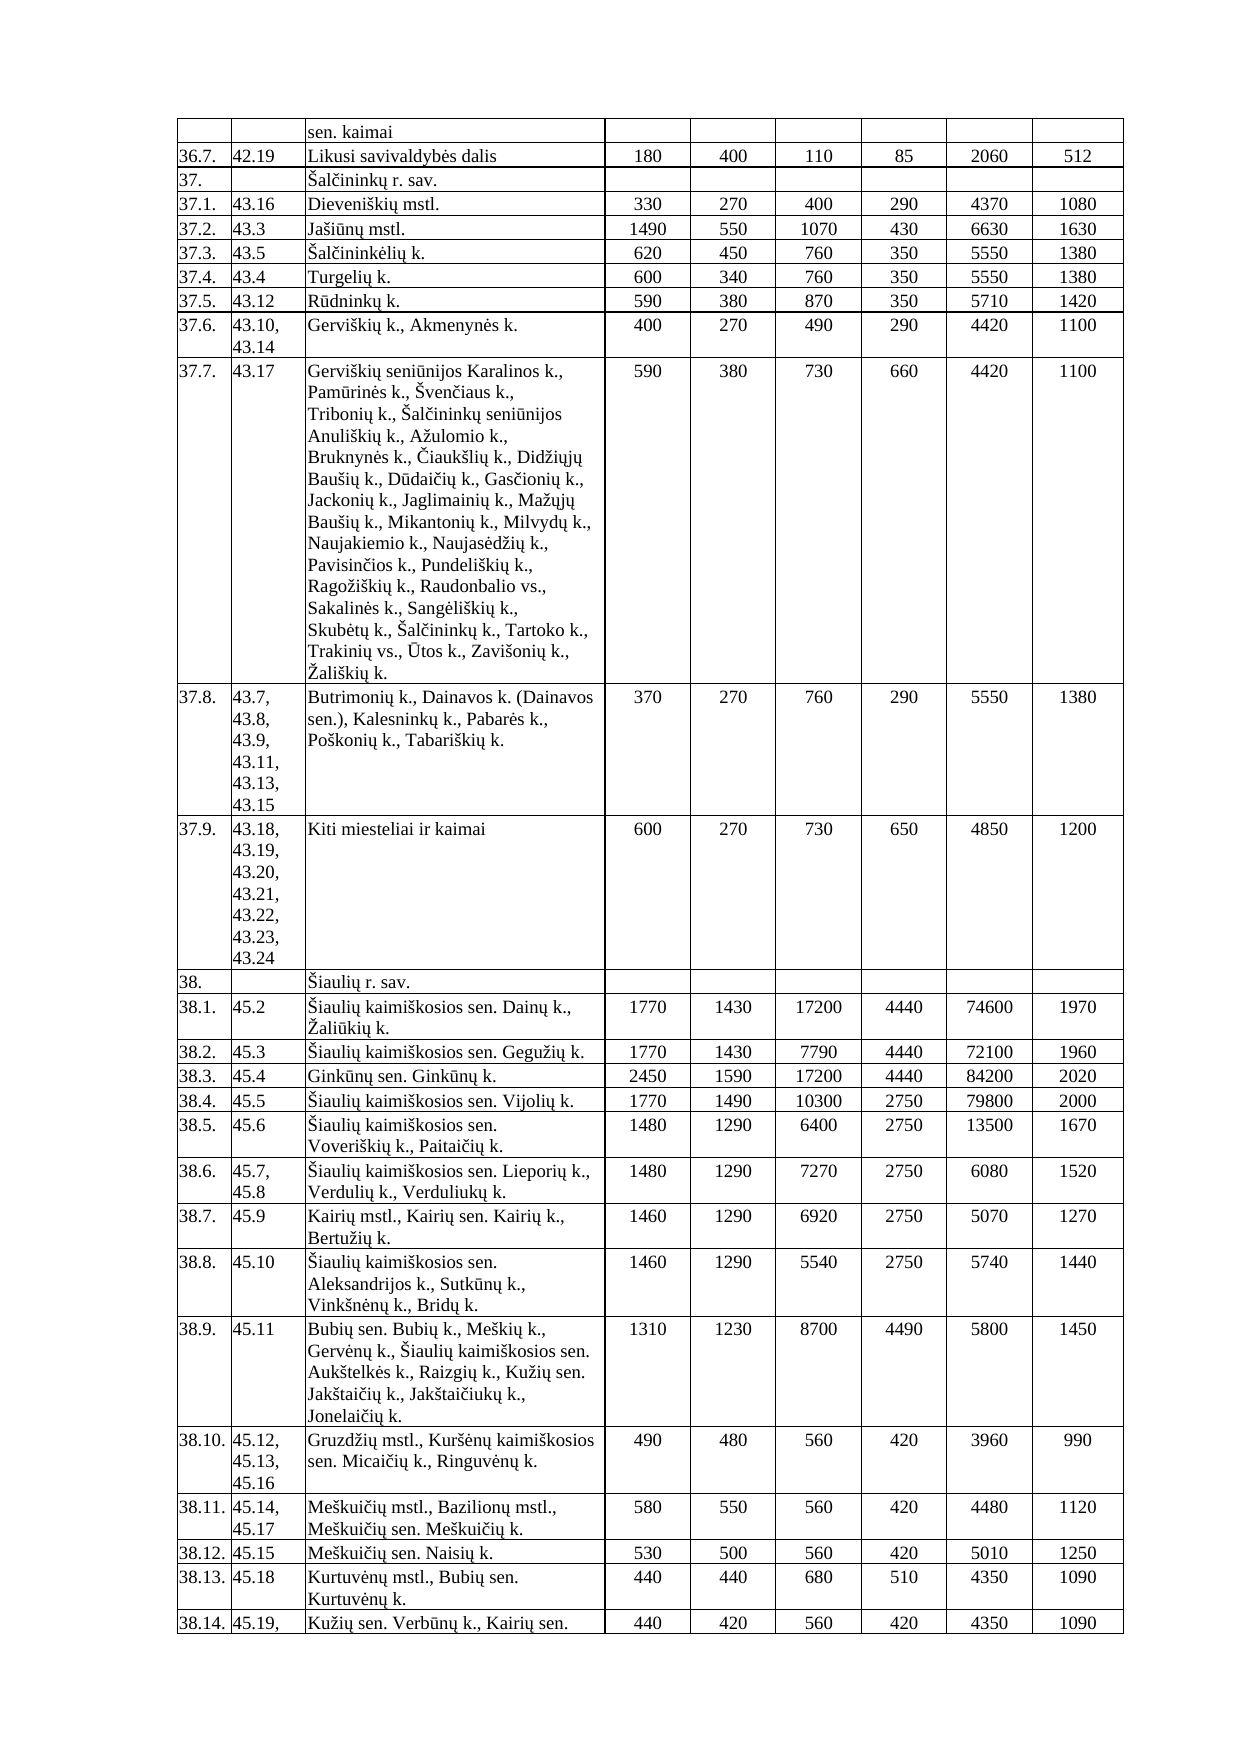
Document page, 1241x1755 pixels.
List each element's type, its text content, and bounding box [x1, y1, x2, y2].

table_cell 480 [691, 1427, 775, 1493]
table_cell [691, 168, 775, 191]
table_cell 1480 [606, 1158, 690, 1203]
table_cell 1380 [1033, 684, 1123, 815]
table_cell [1033, 168, 1123, 191]
table_cell 37.7. [178, 358, 231, 683]
table_cell 760 [776, 264, 861, 287]
table_cell Turgelių k. [306, 264, 604, 287]
table_cell 550 [691, 216, 775, 239]
table_cell 84200 [947, 1064, 1032, 1087]
table_cell 37.9. [178, 816, 231, 969]
table_cell 990 [1033, 1427, 1123, 1493]
table_cell 43.17 [232, 358, 305, 683]
table_cell 330 [606, 192, 690, 215]
table_cell 5800 [947, 1317, 1032, 1426]
table_cell 1100 [1033, 313, 1123, 357]
table_cell 590 [606, 288, 690, 311]
table_cell 400 [606, 313, 690, 357]
table_cell 5540 [776, 1249, 861, 1316]
table_cell 37.2. [178, 216, 231, 239]
table_cell 1090 [1033, 1610, 1123, 1633]
table_cell Butrimonių k., Dainavos k. (Dainavos sen.), Kalesninkų k., Pabarės k., Poškonių k., Tabariškių k. [306, 684, 604, 815]
table_cell 380 [691, 288, 775, 311]
table_cell 1480 [606, 1112, 690, 1157]
table_cell 560 [776, 1494, 861, 1539]
table_cell 38.8. [178, 1249, 231, 1316]
table_cell 2060 [947, 143, 1032, 166]
table_cell 8700 [776, 1317, 861, 1426]
table_cell 45.10 [232, 1249, 305, 1316]
table_cell 1970 [1033, 994, 1123, 1039]
table_cell 38.12. [178, 1540, 231, 1563]
table_cell 420 [862, 1427, 946, 1493]
table_cell 1490 [691, 1088, 775, 1111]
table_cell 37.1. [178, 192, 231, 215]
table_cell 730 [776, 358, 861, 683]
table_cell 4350 [947, 1610, 1032, 1633]
table_cell 4850 [947, 816, 1032, 969]
table_cell 110 [776, 143, 861, 166]
table_cell 1440 [1033, 1249, 1123, 1316]
table_cell 1770 [606, 994, 690, 1039]
table_cell 6080 [947, 1158, 1032, 1203]
table_cell [862, 119, 946, 142]
table_cell 6400 [776, 1112, 861, 1157]
table_cell 4440 [862, 1064, 946, 1087]
table_cell 7270 [776, 1158, 861, 1203]
table_cell 2750 [862, 1158, 946, 1203]
table_cell [947, 168, 1032, 191]
table_cell 1460 [606, 1204, 690, 1248]
table_cell 350 [862, 264, 946, 287]
table_cell 1080 [1033, 192, 1123, 215]
table_cell 72100 [947, 1040, 1032, 1063]
table_cell 6920 [776, 1204, 861, 1248]
table_cell 45.5 [232, 1088, 305, 1111]
table_cell 43.10, 43.14 [232, 313, 305, 357]
table_cell 38.7. [178, 1204, 231, 1248]
table_cell 5010 [947, 1540, 1032, 1563]
table_cell 79800 [947, 1088, 1032, 1111]
table_cell 37. [178, 168, 231, 191]
table_cell 36.7. [178, 143, 231, 166]
table_cell Gerviškių seniūnijos Karalinos k., Pamūrinės k., Švenčiaus k., Tribonių k., Šalčininkų seniūnijos Anuliškių k., Ažulomio k., Bruknynės k., Čiaukšlių k., Didžiųjų Baušių k., Dūdaičių k., Gasčionių k., Jackonių k., Jaglimainių k., Mažųjų Baušių k., Mikantonių k., Milvydų k., Naujakiemio k., Naujasėdžių k., Pavisinčios k., Pundeliškių k., Ragožiškių k., Raudonbalio vs., Sakalinės k., Sangėliškių k., Skubėtų k., Šalčininkų k., Tartoko k., Trakinių vs., Ūtos k., Zavišonių k., Žališkių k. [306, 358, 604, 683]
table_cell 350 [862, 288, 946, 311]
table_cell 620 [606, 240, 690, 263]
table_cell Šalčininkų r. sav. [306, 168, 604, 191]
table_cell 42.19 [232, 143, 305, 166]
table_cell 760 [776, 684, 861, 815]
table_cell 1770 [606, 1088, 690, 1111]
table_cell Bubių sen. Bubių k., Meškių k., Gervėnų k., Šiaulių kaimiškosios sen. Aukštelkės k., Raizgių k., Kužių sen. Jakštaičių k., Jakštaičiukų k., Jonelaičių k. [306, 1317, 604, 1426]
table_cell 290 [862, 684, 946, 815]
table_cell 45.12, 45.13, 45.16 [232, 1427, 305, 1493]
table_cell 590 [606, 358, 690, 683]
table_cell 38.2. [178, 1040, 231, 1063]
table_cell 38.13. [178, 1564, 231, 1609]
table_cell 2750 [862, 1088, 946, 1111]
table_cell Šalčininkėlių k. [306, 240, 604, 263]
table_cell 490 [606, 1427, 690, 1493]
table_cell [232, 119, 305, 142]
table_cell Gerviškių k., Akmenynės k. [306, 313, 604, 357]
table_cell [232, 970, 305, 993]
table_cell [1033, 119, 1123, 142]
table_cell 400 [776, 192, 861, 215]
table_cell 440 [606, 1564, 690, 1609]
table_cell 45.11 [232, 1317, 305, 1426]
table_cell 37.5. [178, 288, 231, 311]
table_cell [691, 119, 775, 142]
table_cell 870 [776, 288, 861, 311]
table_cell 1380 [1033, 240, 1123, 263]
table_cell 2020 [1033, 1064, 1123, 1087]
table_cell Gruzdžių mstl., Kuršėnų kaimiškosios sen. Micaičių k., Ringuvėnų k. [306, 1427, 604, 1493]
table_cell 730 [776, 816, 861, 969]
table_cell 600 [606, 816, 690, 969]
table_cell 1120 [1033, 1494, 1123, 1539]
table_cell [947, 119, 1032, 142]
table_cell Likusi savivaldybės dalis [306, 143, 604, 166]
table_cell 1430 [691, 994, 775, 1039]
table_cell 5550 [947, 240, 1032, 263]
table_cell 43.5 [232, 240, 305, 263]
table_cell 490 [776, 313, 861, 357]
table_cell 270 [691, 684, 775, 815]
table_cell 4440 [862, 994, 946, 1039]
table_cell 38.4. [178, 1088, 231, 1111]
table_cell 1200 [1033, 816, 1123, 969]
table_cell 5740 [947, 1249, 1032, 1316]
table_cell 510 [862, 1564, 946, 1609]
table_cell 43.4 [232, 264, 305, 287]
table_cell 13500 [947, 1112, 1032, 1157]
table_cell 5550 [947, 684, 1032, 815]
table_cell 1770 [606, 1040, 690, 1063]
table_cell Kiti miesteliai ir kaimai [306, 816, 604, 969]
table_cell 420 [862, 1494, 946, 1539]
table_cell 1290 [691, 1204, 775, 1248]
table_cell 38.5. [178, 1112, 231, 1157]
table_cell [606, 168, 690, 191]
table_cell 680 [776, 1564, 861, 1609]
table_cell 85 [862, 143, 946, 166]
table_cell 1460 [606, 1249, 690, 1316]
table_cell 17200 [776, 994, 861, 1039]
table_cell 1430 [691, 1040, 775, 1063]
table_cell 37.3. [178, 240, 231, 263]
table_cell Rūdninkų k. [306, 288, 604, 311]
table_cell 38.14. [178, 1610, 231, 1633]
table_cell 1630 [1033, 216, 1123, 239]
table_cell 1310 [606, 1317, 690, 1426]
table_cell 38. [178, 970, 231, 993]
table_cell 45.2 [232, 994, 305, 1039]
table_cell Šiaulių kaimiškosios sen. Vijolių k. [306, 1088, 604, 1111]
table_cell 380 [691, 358, 775, 683]
table_cell 1250 [1033, 1540, 1123, 1563]
table_cell 290 [862, 313, 946, 357]
table_cell Dieveniškių mstl. [306, 192, 604, 215]
table_cell 3960 [947, 1427, 1032, 1493]
table_cell 500 [691, 1540, 775, 1563]
table_cell 4370 [947, 192, 1032, 215]
table_cell [776, 168, 861, 191]
table_cell 45.19, [232, 1610, 305, 1633]
table_cell 560 [776, 1540, 861, 1563]
table_cell 550 [691, 1494, 775, 1539]
table_cell 38.11. [178, 1494, 231, 1539]
table_cell 420 [862, 1610, 946, 1633]
table_cell 43.3 [232, 216, 305, 239]
table_cell 45.15 [232, 1540, 305, 1563]
table_cell 5550 [947, 264, 1032, 287]
table_cell 660 [862, 358, 946, 683]
table_cell 4420 [947, 358, 1032, 683]
table_cell 760 [776, 240, 861, 263]
table_cell [862, 168, 946, 191]
table_cell 580 [606, 1494, 690, 1539]
table_cell 1490 [606, 216, 690, 239]
table_cell 1420 [1033, 288, 1123, 311]
table_cell 1090 [1033, 1564, 1123, 1609]
table_cell 440 [691, 1564, 775, 1609]
table_cell 2000 [1033, 1088, 1123, 1111]
table_cell 340 [691, 264, 775, 287]
table_cell 180 [606, 143, 690, 166]
table_cell Šiaulių kaimiškosios sen. Gegužių k. [306, 1040, 604, 1063]
table_cell [232, 168, 305, 191]
table_cell Meškuičių mstl., Bazilionų mstl., Meškuičių sen. Meškuičių k. [306, 1494, 604, 1539]
table_cell 1290 [691, 1158, 775, 1203]
table_cell 43.16 [232, 192, 305, 215]
table_cell 38.10. [178, 1427, 231, 1493]
table_cell 1450 [1033, 1317, 1123, 1426]
table_cell 5710 [947, 288, 1032, 311]
table_cell 1230 [691, 1317, 775, 1426]
table_cell Kužių sen. Verbūnų k., Kairių sen. [306, 1610, 604, 1633]
table_cell 600 [606, 264, 690, 287]
table_cell [178, 119, 231, 142]
table_cell Kairių mstl., Kairių sen. Kairių k., Bertužių k. [306, 1204, 604, 1248]
table_cell [776, 970, 861, 993]
table_cell 290 [862, 192, 946, 215]
table_cell Meškuičių sen. Naisių k. [306, 1540, 604, 1563]
table_cell Kurtuvėnų mstl., Bubių sen. Kurtuvėnų k. [306, 1564, 604, 1609]
table_cell 43.18, 43.19, 43.20, 43.21, 43.22, 43.23, 43.24 [232, 816, 305, 969]
table_cell 560 [776, 1610, 861, 1633]
table_cell 43.7, 43.8, 43.9, 43.11, 43.13, 43.15 [232, 684, 305, 815]
table_cell 2450 [606, 1064, 690, 1087]
table_cell 270 [691, 313, 775, 357]
table_cell 37.8. [178, 684, 231, 815]
table_cell [947, 970, 1032, 993]
table_cell 450 [691, 240, 775, 263]
table_cell 650 [862, 816, 946, 969]
table_cell [606, 119, 690, 142]
table_cell 4490 [862, 1317, 946, 1426]
table_cell 17200 [776, 1064, 861, 1087]
table_cell 2750 [862, 1112, 946, 1157]
table_cell 1290 [691, 1249, 775, 1316]
table_cell [606, 970, 690, 993]
table_cell sen. kaimai [306, 119, 604, 142]
table_cell Jašiūnų mstl. [306, 216, 604, 239]
table_cell 1070 [776, 216, 861, 239]
table_cell 512 [1033, 143, 1123, 166]
table_cell 74600 [947, 994, 1032, 1039]
table_cell 45.3 [232, 1040, 305, 1063]
table_cell 45.4 [232, 1064, 305, 1087]
table_cell Šiaulių kaimiškosios sen. Voveriškių k., Paitaičių k. [306, 1112, 604, 1157]
table_cell 370 [606, 684, 690, 815]
table_cell [862, 970, 946, 993]
table_cell [1033, 970, 1123, 993]
table_cell 430 [862, 216, 946, 239]
table_cell 1270 [1033, 1204, 1123, 1248]
table_cell 530 [606, 1540, 690, 1563]
table_cell 45.7, 45.8 [232, 1158, 305, 1203]
table_cell 1670 [1033, 1112, 1123, 1157]
table_cell 270 [691, 816, 775, 969]
table_cell 37.4. [178, 264, 231, 287]
table_cell 38.3. [178, 1064, 231, 1087]
table_cell 10300 [776, 1088, 861, 1111]
table_cell Šiaulių kaimiškosios sen. Aleksandrijos k., Sutkūnų k., Vinkšnėnų k., Bridų k. [306, 1249, 604, 1316]
table_cell 45.18 [232, 1564, 305, 1609]
table_cell 2750 [862, 1204, 946, 1248]
table_cell 1290 [691, 1112, 775, 1157]
table_cell 420 [691, 1610, 775, 1633]
table_cell 38.6. [178, 1158, 231, 1203]
table_cell 45.14, 45.17 [232, 1494, 305, 1539]
table_cell 6630 [947, 216, 1032, 239]
table_cell Šiaulių kaimiškosios sen. Dainų k., Žaliūkių k. [306, 994, 604, 1039]
table_cell 38.9. [178, 1317, 231, 1426]
table_cell [691, 970, 775, 993]
table_cell 270 [691, 192, 775, 215]
table_cell 4350 [947, 1564, 1032, 1609]
table_cell 43.12 [232, 288, 305, 311]
table_cell 560 [776, 1427, 861, 1493]
table_cell 440 [606, 1610, 690, 1633]
table_cell Ginkūnų sen. Ginkūnų k. [306, 1064, 604, 1087]
table_cell 4440 [862, 1040, 946, 1063]
table_cell 1380 [1033, 264, 1123, 287]
table_cell 45.9 [232, 1204, 305, 1248]
table_cell 37.6. [178, 313, 231, 357]
table_cell 5070 [947, 1204, 1032, 1248]
table_cell 7790 [776, 1040, 861, 1063]
table_cell 420 [862, 1540, 946, 1563]
table_cell 4420 [947, 313, 1032, 357]
table_cell 4480 [947, 1494, 1032, 1539]
table_cell 1100 [1033, 358, 1123, 683]
table_cell 400 [691, 143, 775, 166]
table_cell 45.6 [232, 1112, 305, 1157]
table_cell 38.1. [178, 994, 231, 1039]
table_cell Šiaulių kaimiškosios sen. Lieporių k., Verdulių k., Verduliukų k. [306, 1158, 604, 1203]
table_cell [776, 119, 861, 142]
table_cell 350 [862, 240, 946, 263]
table_cell Šiaulių r. sav. [306, 970, 604, 993]
table_cell 1960 [1033, 1040, 1123, 1063]
table_cell 2750 [862, 1249, 946, 1316]
table_cell 1520 [1033, 1158, 1123, 1203]
table_cell 1590 [691, 1064, 775, 1087]
